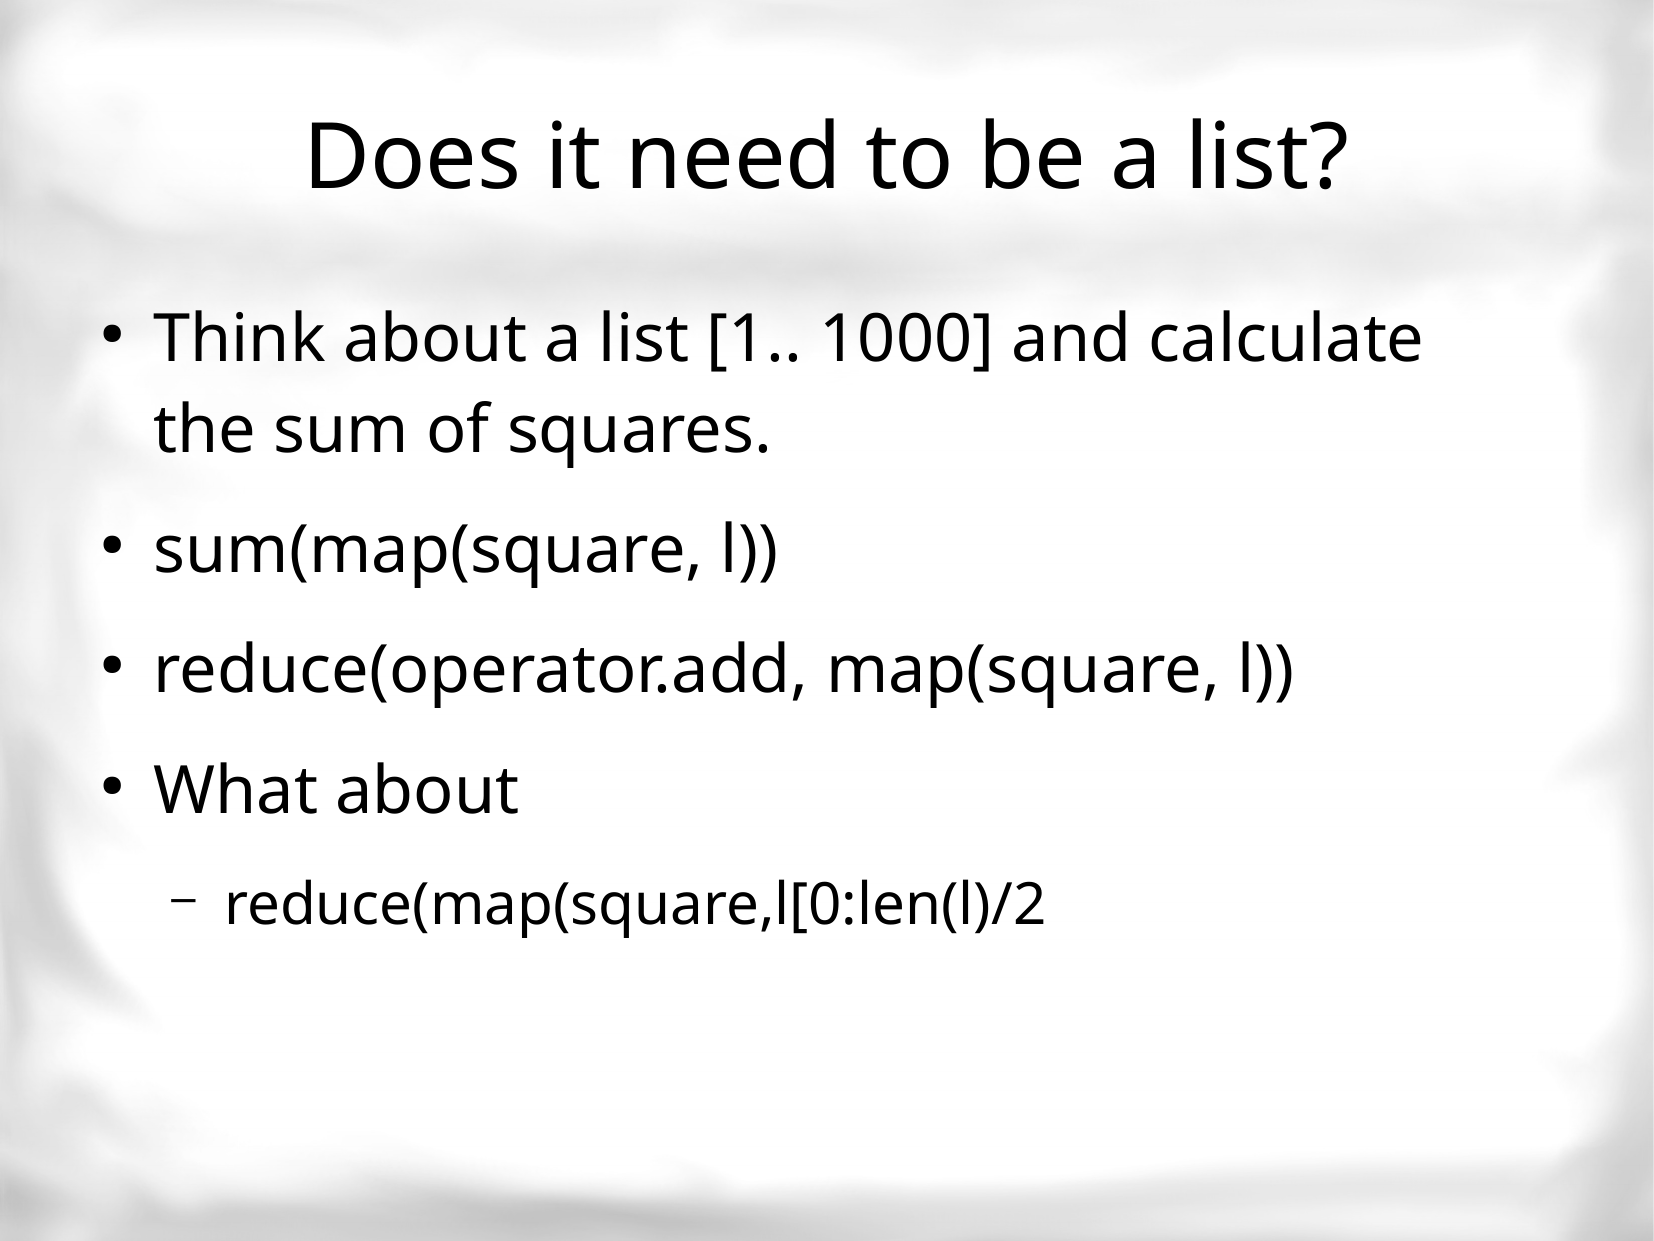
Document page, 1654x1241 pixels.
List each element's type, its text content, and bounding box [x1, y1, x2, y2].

title Does it need to be a list? [82, 49, 1571, 257]
list Think about a list [1.. 1000] and calculate the sum of squares. sum(map(square, l)) reduce(operator.add, map(square, l)) What about reduce(map(square,l[0:len(l)/2 [82, 290, 1538, 1010]
picture [0, 0, 1654, 1241]
